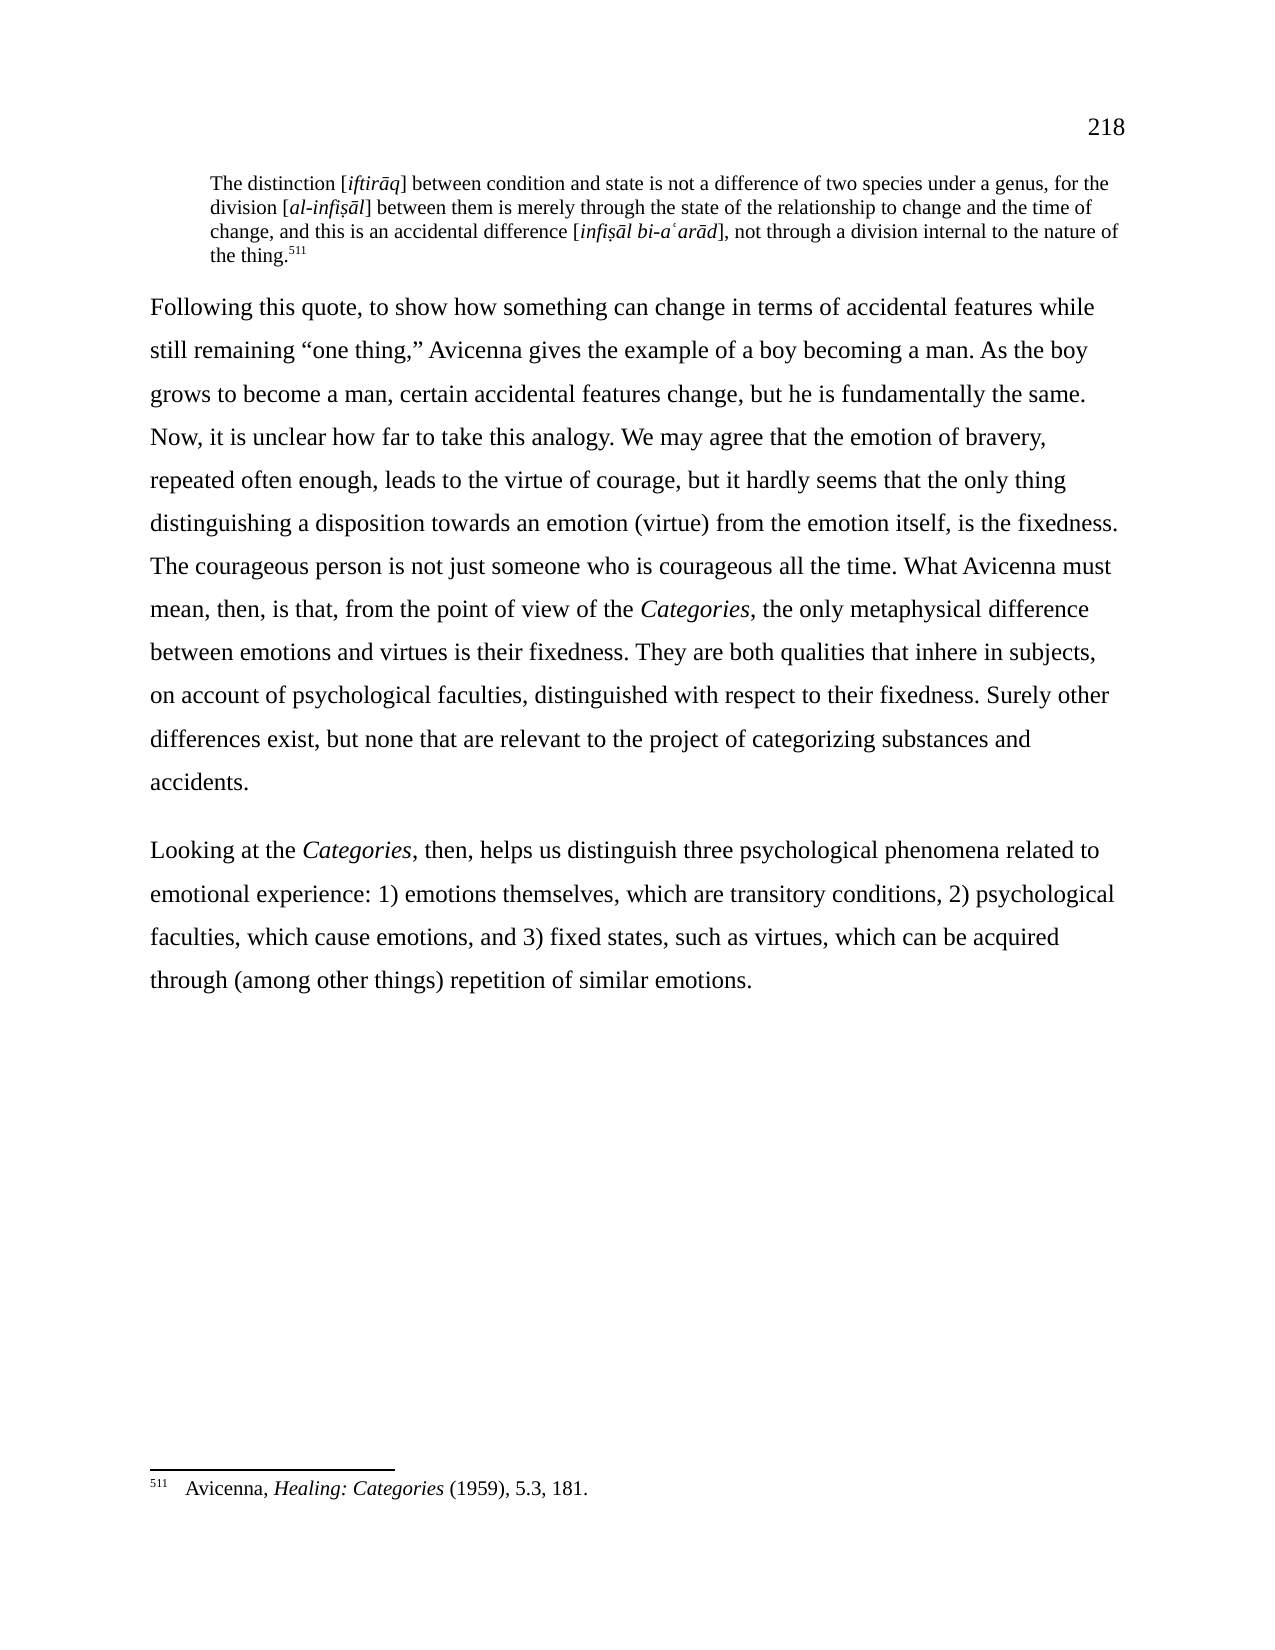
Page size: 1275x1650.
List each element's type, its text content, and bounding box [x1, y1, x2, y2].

text Avicenna, Healing: Categories (1959), 5.3, 181. [150, 1476, 1125, 1500]
text Following this quote, to show how something can change in terms of accidental features while still remaining “one thing,” Avicenna gives the example of a boy becoming a man. As the boy grows to become a man, certain accidental features change, but he is fundamentally the same. Now, it is unclear how far to take this analogy. We may agree that the emotion of bravery, repeated often enough, leads to the virtue of courage, but it hardly seems that the only thing distinguishing a disposition towards an emotion (virtue) from the emotion itself, is the fixedness. The courageous person is not just someone who is courageous all the time. What Avicenna must mean, then, is that, from the point of view of the Categories, the only metaphysical difference between emotions and virtues is their fixedness. They are both qualities that inhere in subjects, on account of psychological faculties, distinguished with respect to their fixedness. Surely other differences exist, but none that are relevant to the project of categorizing substances and accidents. [150, 292, 1125, 796]
text Looking at the Categories, then, helps us distinguish three psychological phenomena related to emotional experience: 1) emotions themselves, which are transitory conditions, 2) psychological faculties, which cause emotions, and 3) fixed states, such as virtues, which can be acquired through (among other things) repetition of similar emotions. [150, 836, 1125, 994]
text The distinction [iftirāq] between condition and state is not a difference of two species under a genus, for the division [al-infiṣāl] between them is merely through the state of the relationship to change and the time of change, and this is an accidental difference [infiṣāl bi-aʿarād], not through a division internal to the nature of the thing. [210, 171, 1125, 267]
